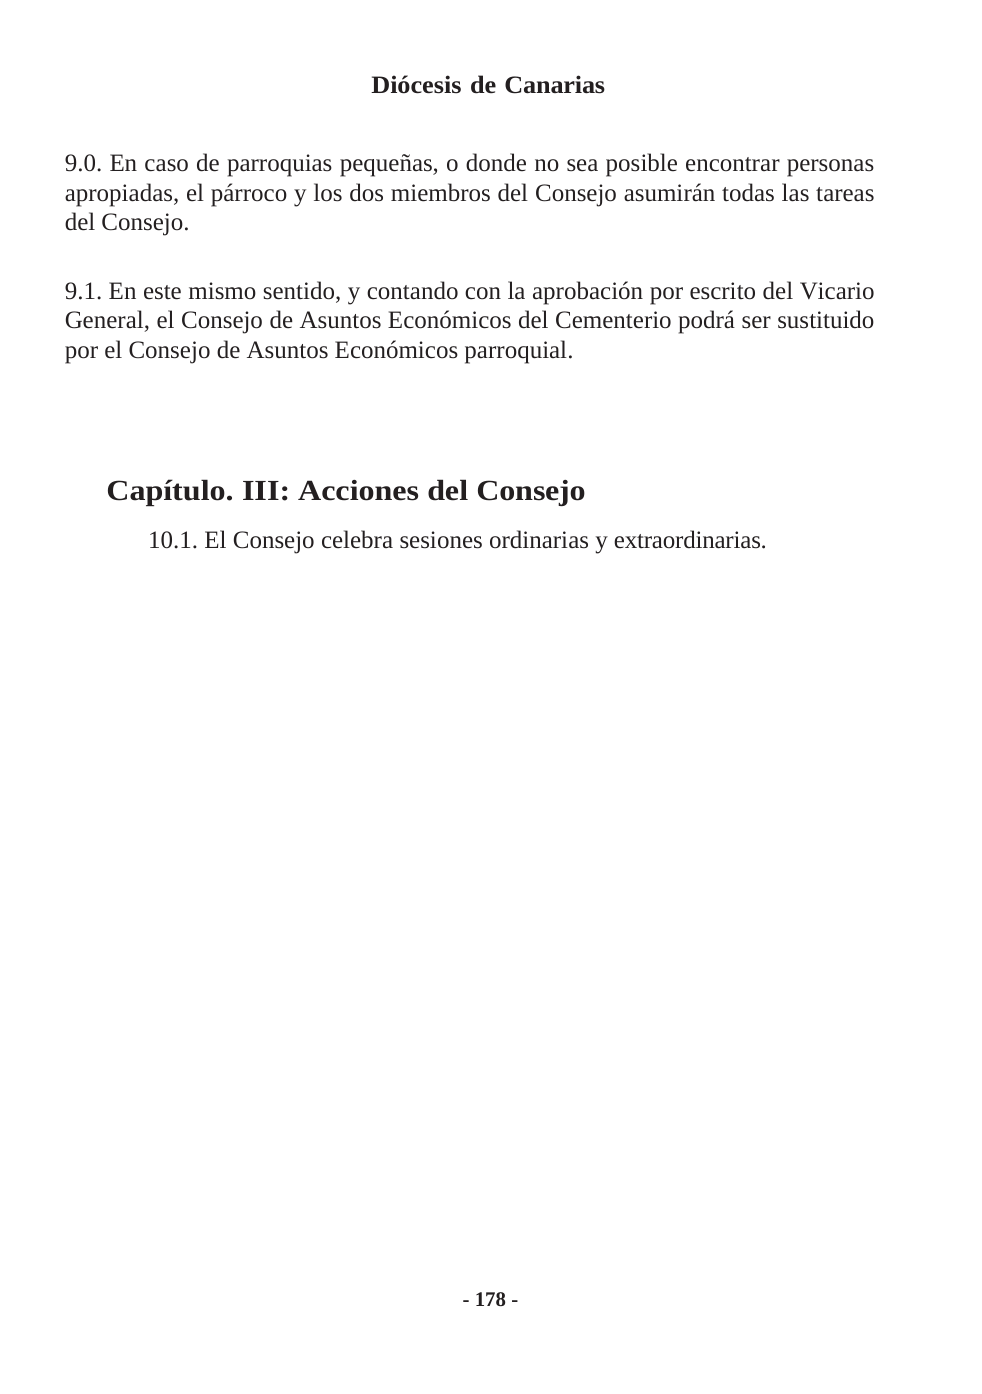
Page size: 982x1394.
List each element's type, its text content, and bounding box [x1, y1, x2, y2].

list El Consejo celebra sesiones ordinarias y extraordinarias. [148, 525, 917, 553]
text 9.1. En este mismo sentido, y contando con la aprobación por escrito del Vicario General, el Consejo de Asuntos Económicos del Cementerio podrá ser sustituido por el Consejo de Asuntos Económicos parroquial. [64, 276, 875, 364]
subtitle Capítulo. III: Acciones del Consejo [106, 473, 917, 507]
text 9.0. En caso de parroquias pequeñas, o donde no sea posible encontrar personas apropiadas, el párroco y los dos miembros del Consejo asumirán todas las tareas del Consejo. [64, 148, 875, 236]
